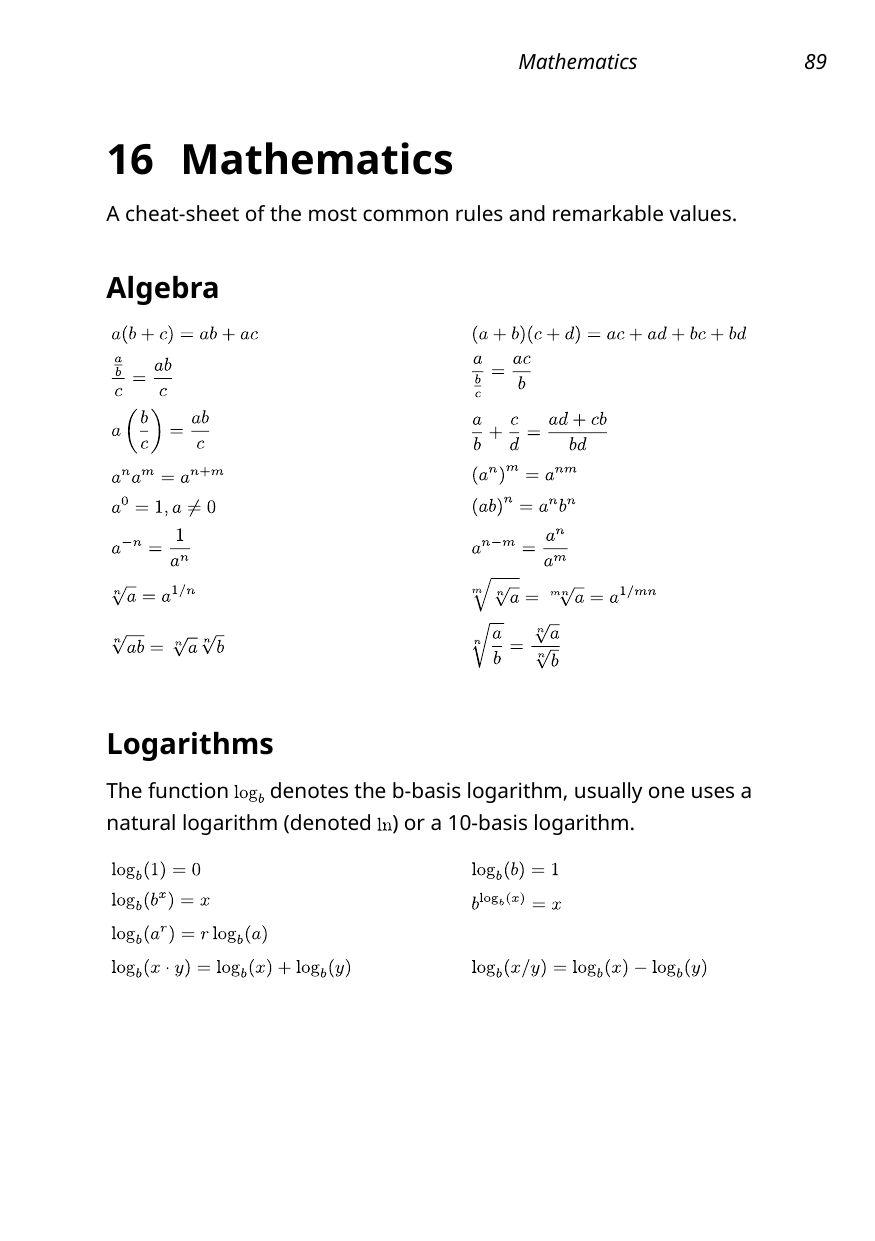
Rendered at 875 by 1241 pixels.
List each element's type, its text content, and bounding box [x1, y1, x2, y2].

table_cell [466, 953, 827, 983]
table_cell [466, 618, 827, 674]
table_cell [466, 491, 827, 523]
subtitle Algebra [106, 267, 827, 307]
table_cell [106, 350, 466, 403]
table_cell [466, 916, 827, 953]
table_cell [106, 491, 466, 523]
table_cell [466, 523, 827, 572]
table_cell [106, 953, 466, 983]
table_cell [466, 459, 827, 491]
table_header [466, 856, 827, 886]
subtitle Mathematics [106, 130, 827, 187]
table_cell [106, 523, 466, 572]
table_cell [106, 618, 466, 674]
table_cell [466, 886, 827, 916]
table_header [106, 856, 466, 886]
text A cheat-sheet of the most common rules and remarkable values. [106, 199, 827, 228]
table_cell [466, 572, 827, 617]
table_cell [106, 916, 466, 953]
table_cell [466, 350, 827, 403]
table_cell [106, 572, 466, 617]
subtitle Logarithms [106, 723, 827, 763]
text The function denotes the b-basis logarithm, usually one uses a natural logarithm (denoted ) or a 10-basis logarithm. [106, 776, 827, 837]
table_cell [106, 403, 466, 459]
table_header [106, 320, 466, 350]
table_cell [106, 459, 466, 491]
table_header [466, 320, 827, 350]
table_cell [466, 403, 827, 459]
table_cell [106, 886, 466, 916]
